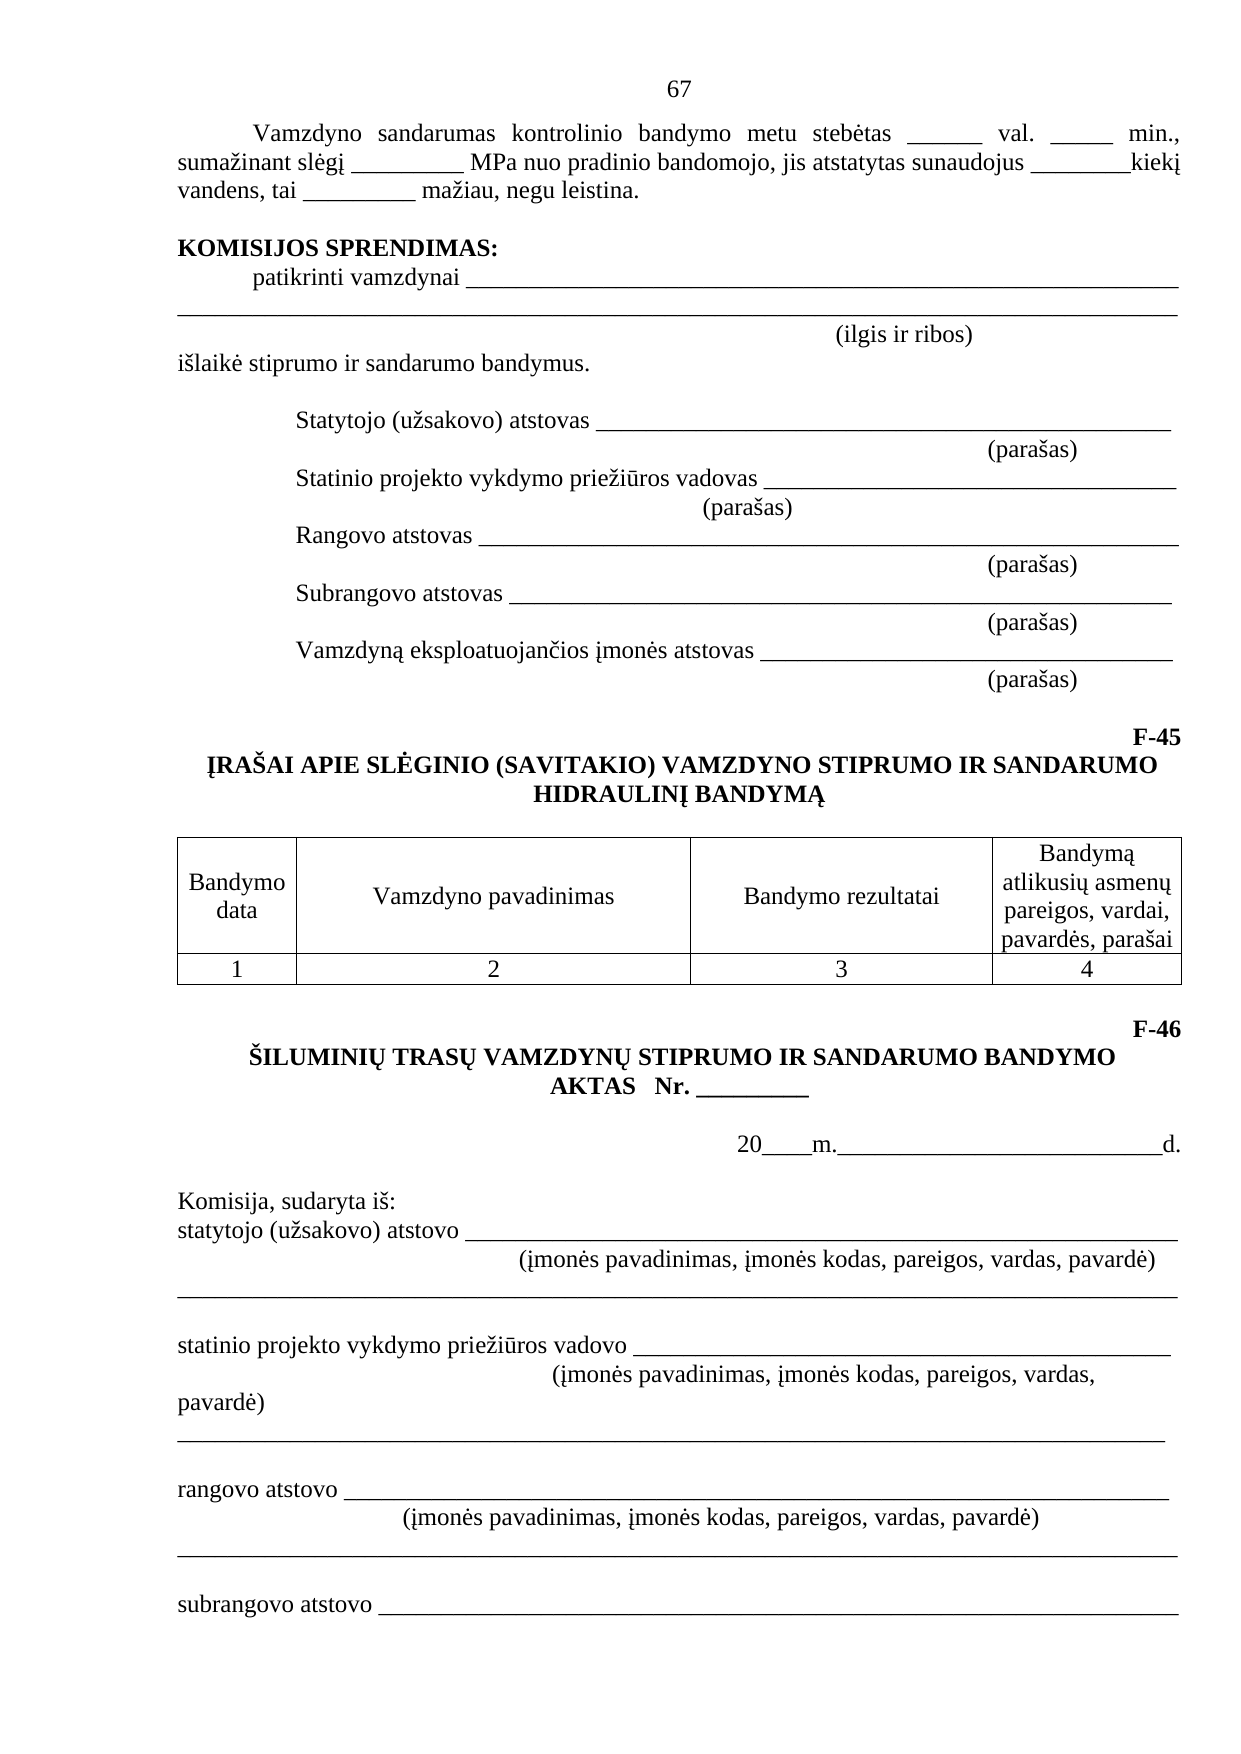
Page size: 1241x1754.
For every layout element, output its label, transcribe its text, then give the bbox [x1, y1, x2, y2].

table_header Bandymo data [178, 838, 296, 953]
text Vamzdyno sandarumas kontrolinio bandymo metu stebėtas ______ val. _____ min., sumažinant slėgį _________ MPa nuo pradinio bandomojo, jis atstatytas sunaudojus ________kiekį vandens, tai _________ mažiau, negu leistina. [177, 118, 1181, 204]
text F-46 [177, 1014, 1181, 1042]
text (parašas) [880, 434, 1181, 463]
text rangovo atstovo __________________________________________________________________ [177, 1474, 1181, 1502]
text (ilgis ir ribos) [627, 319, 1181, 348]
text AKTAS Nr. _________ [177, 1071, 1181, 1100]
text (parašas) [880, 607, 1181, 636]
text Komisija, sudaryta iš: [177, 1186, 1181, 1215]
table_cell 2 [297, 954, 690, 984]
text statinio projekto vykdymo priežiūros vadovo ___________________________________________ [177, 1330, 1181, 1359]
table_cell 4 [993, 954, 1181, 984]
text ________________________________________________________________________________ [177, 291, 1181, 319]
text Rangovo atstovas ________________________________________________________ [295, 521, 1181, 549]
text patikrinti vamzdynai _________________________________________________________ [177, 262, 1181, 291]
table_cell 3 [691, 954, 992, 984]
text ĮRAŠAI APIE SLĖGINIO (SAVITAKIO) VAMZDYNO STIPRUMO IR SANDARUMO HIDRAULINĮ BANDYMĄ [177, 751, 1181, 808]
table_header Vamzdyno pavadinimas [297, 838, 690, 953]
table_header Bandymo rezultatai [691, 838, 992, 953]
text 20____m.__________________________d. [177, 1129, 1181, 1157]
text (įmonės pavadinimas, įmonės kodas, pareigos, vardas, pavardė) [177, 1359, 1181, 1416]
text ________________________________________________________________________________ [177, 1531, 1181, 1560]
text ŠILUMINIŲ TRASŲ VAMZDYNŲ STIPRUMO IR SANDARUMO BANDYMO [177, 1042, 1181, 1071]
text statytojo (užsakovo) atstovo _________________________________________________________ [177, 1215, 1181, 1244]
text Statinio projekto vykdymo priežiūros vadovas _________________________________ [177, 463, 1181, 492]
text (parašas) [880, 664, 1181, 693]
text F-45 [177, 722, 1181, 751]
text KOMISIJOS SPRENDIMAS: [177, 233, 1181, 262]
text (įmonės pavadinimas, įmonės kodas, pareigos, vardas, pavardė) [402, 1244, 1181, 1272]
text (įmonės pavadinimas, įmonės kodas, pareigos, vardas, pavardė) [402, 1502, 1181, 1531]
text išlaikė stiprumo ir sandarumo bandymus. [177, 348, 1181, 377]
text (parašas) [880, 549, 1181, 578]
text (parašas) [177, 492, 1181, 521]
text _______________________________________________________________________________ [177, 1416, 1181, 1445]
text ________________________________________________________________________________ [177, 1272, 1181, 1301]
text Vamzdyną eksploatuojančios įmonės atstovas _________________________________ [295, 636, 1181, 664]
text Statytojo (užsakovo) atstovas ______________________________________________ [295, 406, 1181, 434]
table_cell 1 [178, 954, 296, 984]
text subrangovo atstovo ________________________________________________________________ [177, 1589, 1181, 1617]
text Subrangovo atstovas _____________________________________________________ [295, 578, 1181, 607]
